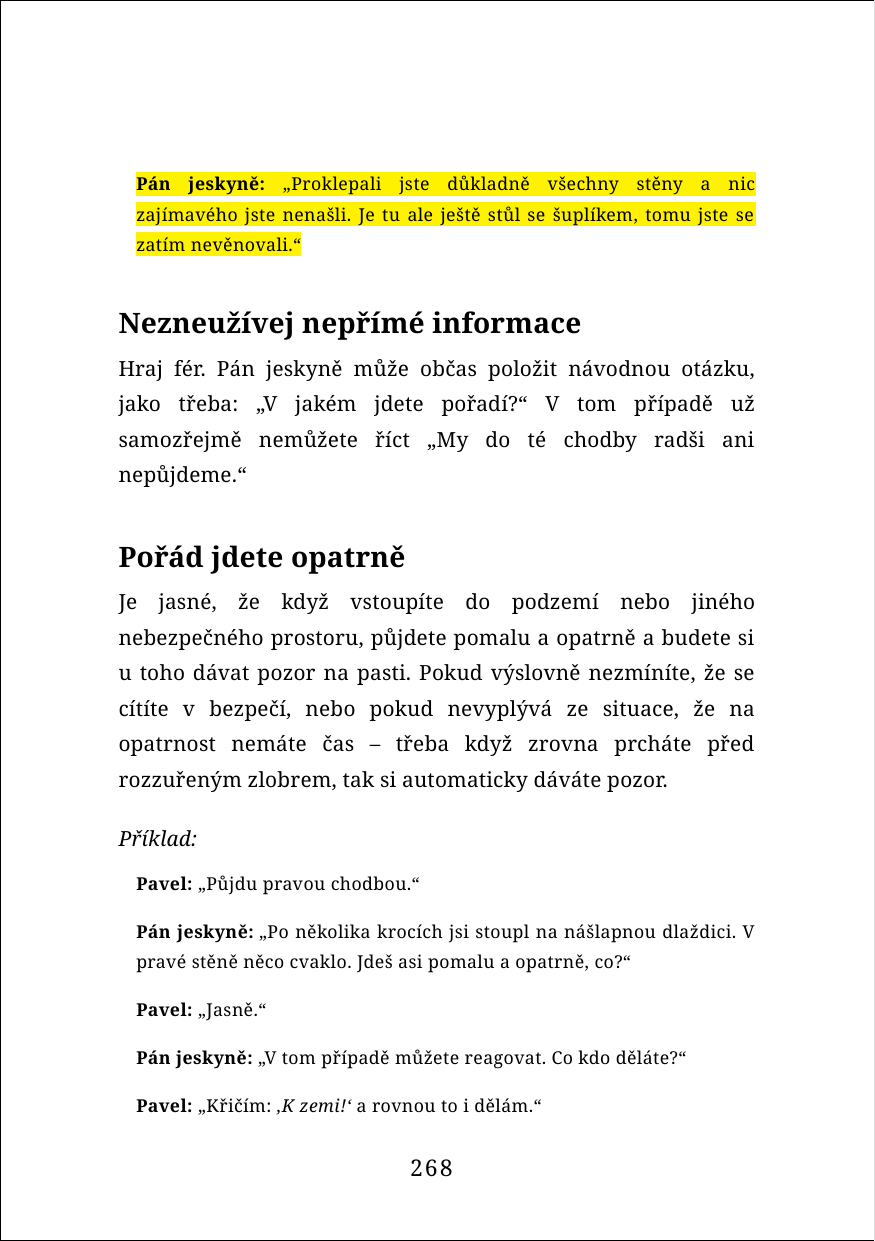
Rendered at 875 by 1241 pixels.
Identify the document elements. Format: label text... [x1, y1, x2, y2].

text Pavel: „Jasně.“ [136, 997, 756, 1022]
subtitle Pořád jdete opatrně [118, 537, 756, 576]
text Hraj fér. Pán jeskyně může občas položit návodnou otázku, jako třeba: „V jakém jdete pořadí?“ V tom případě už samozřejmě nemůžete říct „My do té chodby radši ani nepůjdeme.“ [118, 354, 756, 489]
text Pavel: „Půjdu pravou chodbou.“ [136, 871, 756, 896]
text Pán jeskyně: „Proklepali jste důkladně všechny stěny a nic zajímavého jste nenašli. Je tu ale ještě stůl se šuplíkem, tomu jste se zatím nevěnovali.“ [136, 172, 756, 256]
text Pán jeskyně: „Po několika krocích jsi stoupl na nášlapnou dlaždici. V pravé stěně něco cvaklo. Jdeš asi pomalu a opatrně, co?“ [136, 919, 756, 974]
text Příklad: [118, 824, 756, 853]
text Je jasné, že když vstoupíte do podzemí nebo jiného nebezpečného prostoru, půjdete pomalu a opatrně a budete si u toho dávat pozor na pasti. Pokud výslovně nezmíníte, že se cítíte v bezpečí, nebo pokud nevyplývá ze situace, že na opatrnost nemáte čas – třeba když zrovna prcháte před rozzuřeným zlobrem, tak si automaticky dáváte pozor. [118, 587, 756, 793]
subtitle Nezneužívej nepřímé informace [118, 304, 756, 342]
text Pavel: „Křičím: ‚K zemi!‘ a rovnou to i dělám.“ [136, 1093, 756, 1117]
text Pán jeskyně: „V tom případě můžete reagovat. Co kdo děláte?“ [136, 1045, 756, 1069]
